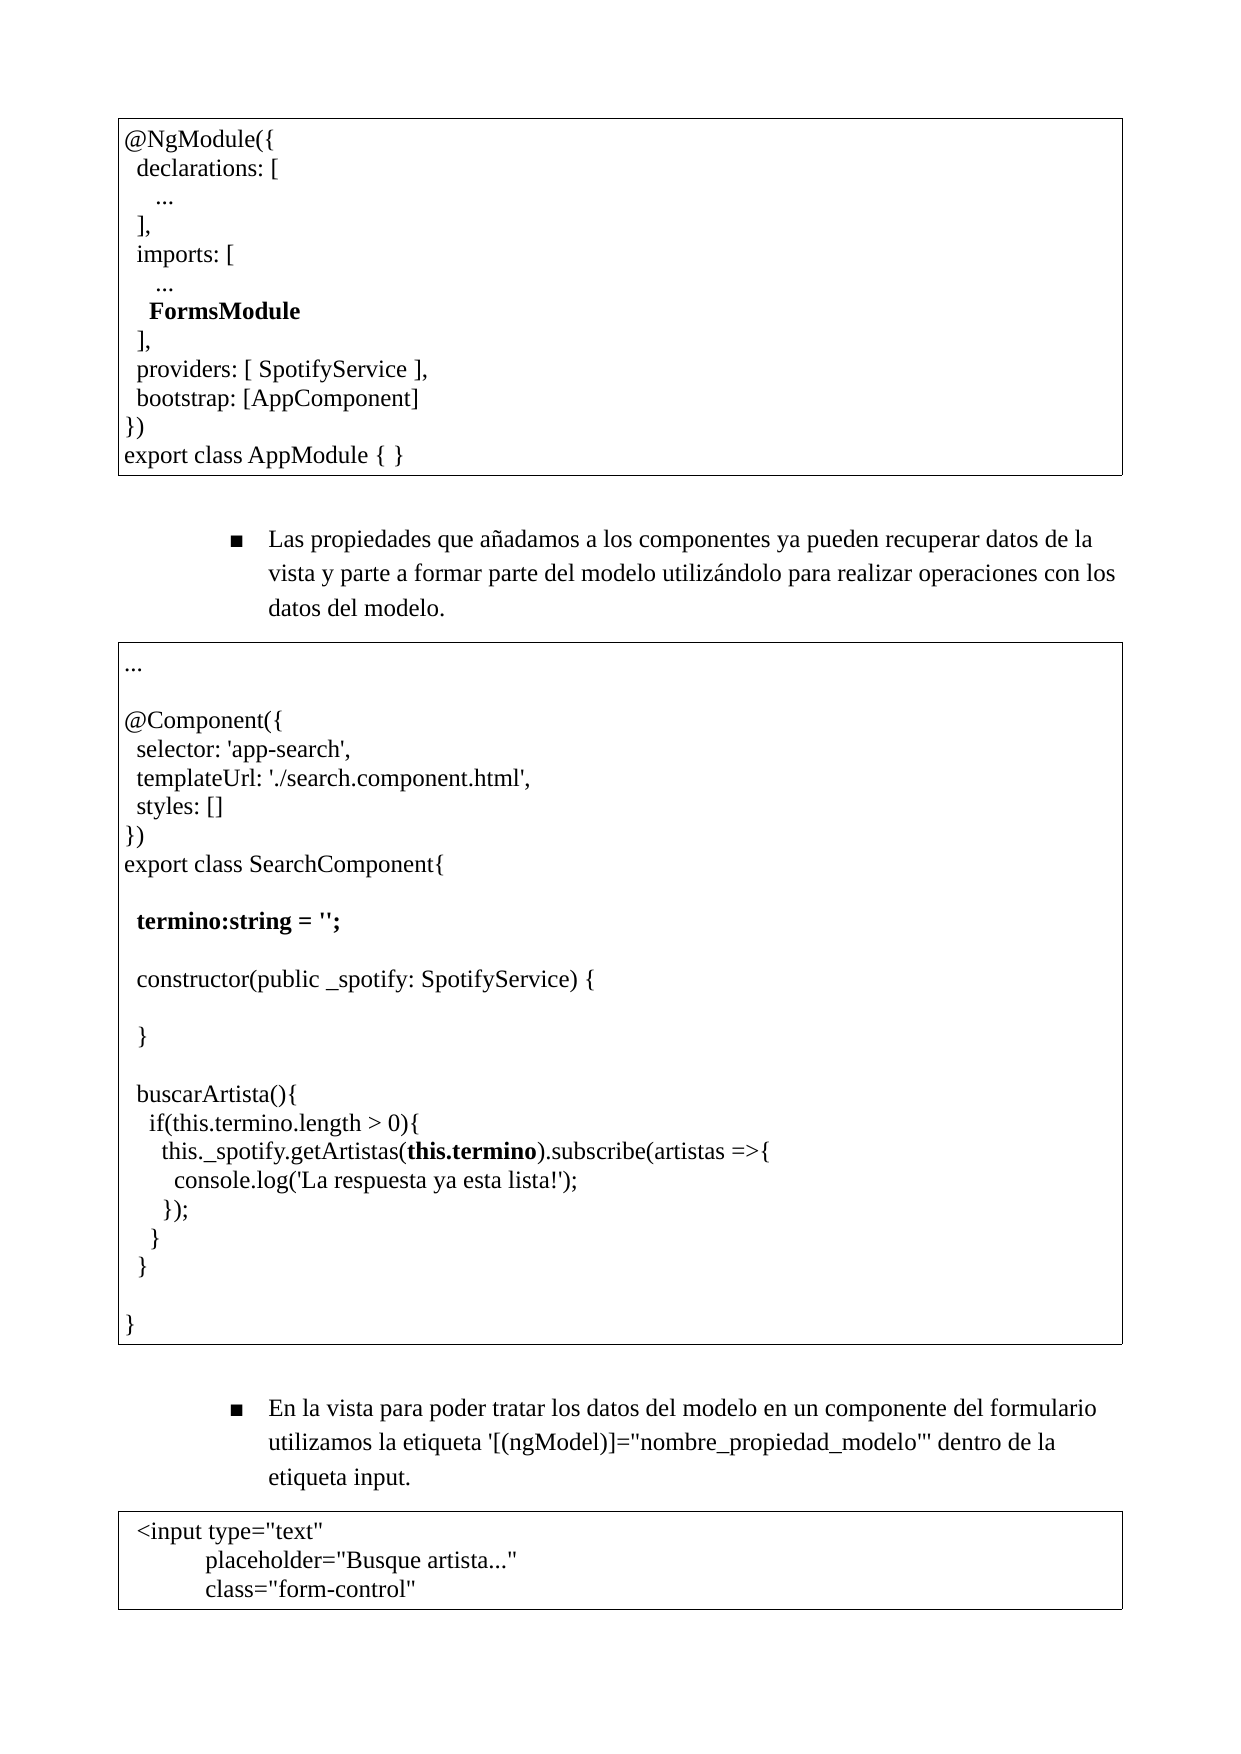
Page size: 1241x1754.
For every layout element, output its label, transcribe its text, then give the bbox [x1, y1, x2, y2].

list En la vista para poder tratar los datos del modelo en un componente del formulario utilizamos la etiqueta '[(ngModel)]="nombre_propiedad_modelo"' dentro de la etiqueta input. [231, 1393, 1122, 1490]
table_header <input type="text" placeholder="Busque artista..." class="form-control" [119, 1512, 1122, 1608]
table_header @NgModule({ declarations: [ ... ], imports: [ ... FormsModule ], providers: [ SpotifyService ], bootstrap: [AppComponent] }) export class AppModule { } [119, 119, 1122, 475]
table_header ... @Component({ selector: 'app-search', templateUrl: './search.component.html', styles: [] }) export class SearchComponent{ termino:string = ''; constructor(public _spotify: SpotifyService) { } buscarArtista(){ if(this.termino.length > 0){ this._spotify.getArtistas(this.termino).subscribe(artistas =>{ console.log('La respuesta ya esta lista!'); }); } } } [119, 643, 1122, 1343]
list Las propiedades que añadamos a los componentes ya pueden recuperar datos de la vista y parte a formar parte del modelo utilizándolo para realizar operaciones con los datos del modelo. [231, 524, 1122, 622]
